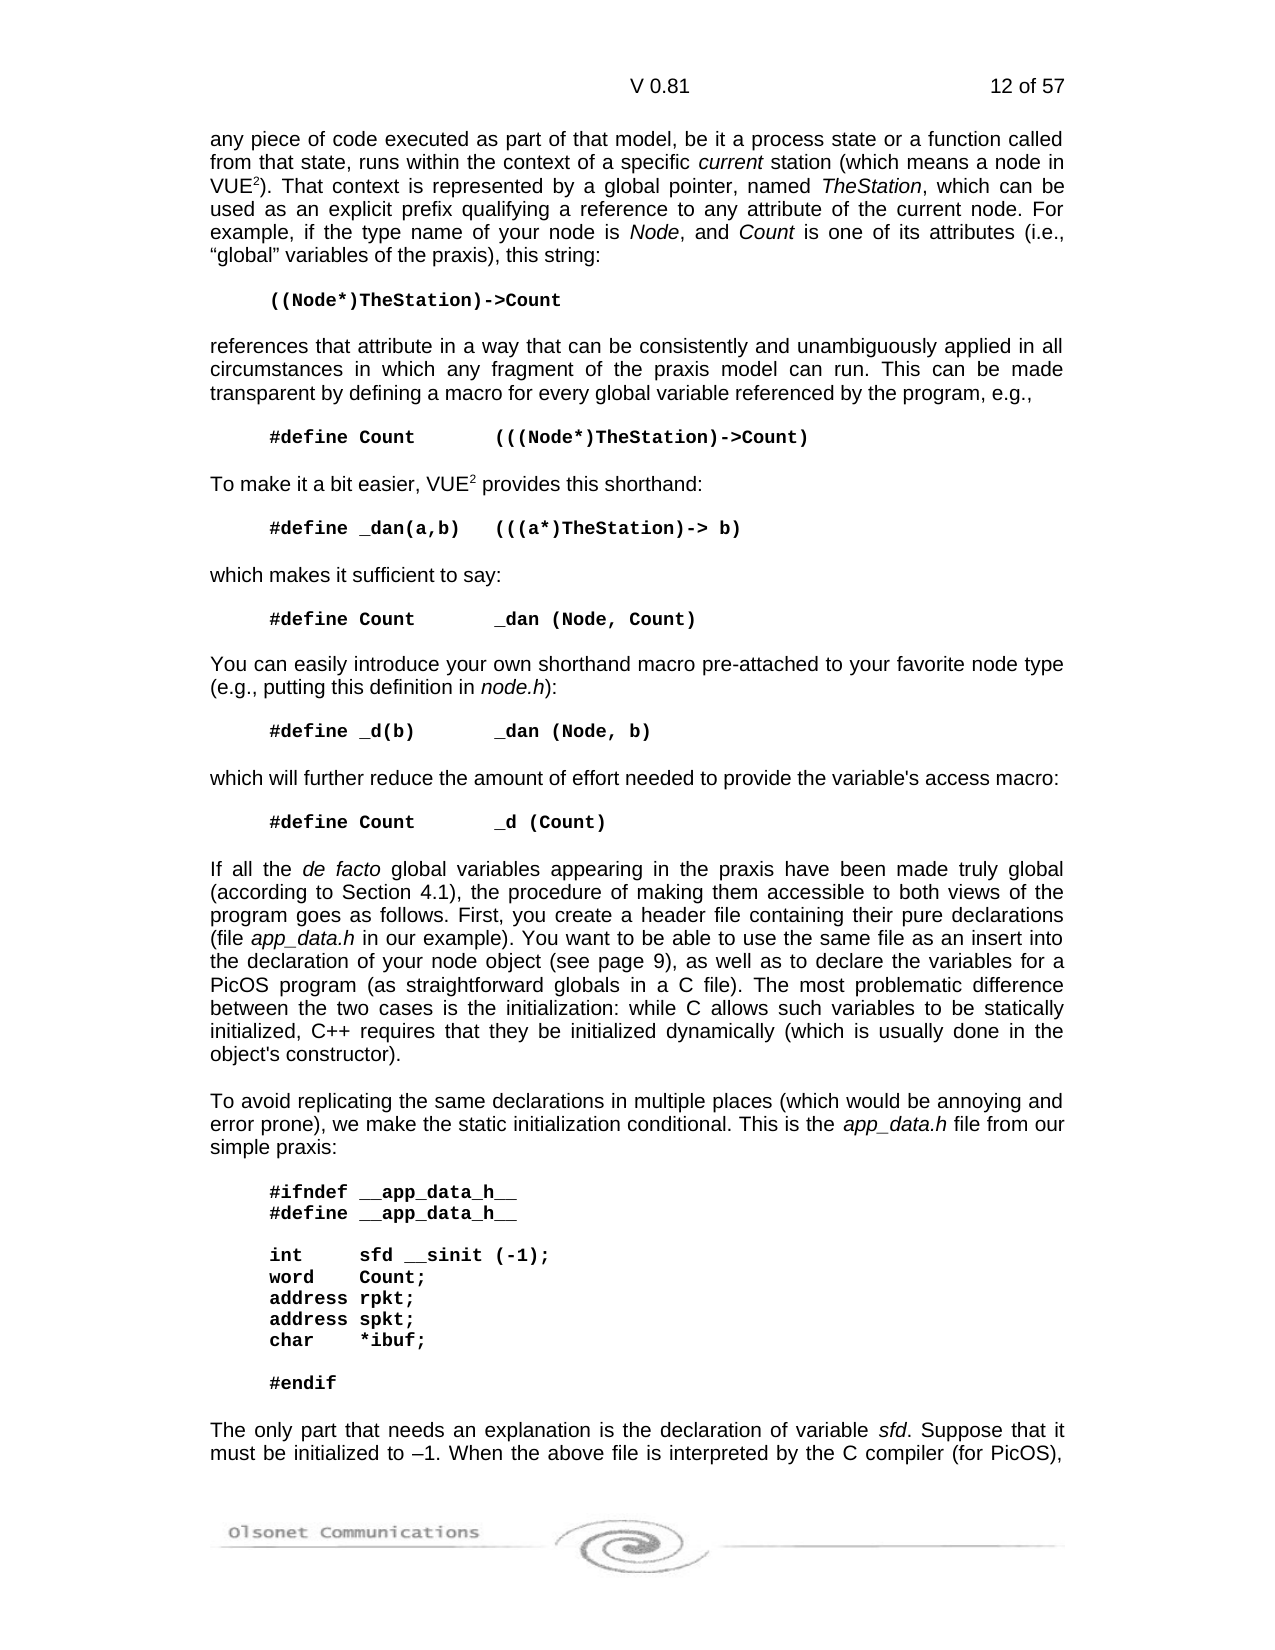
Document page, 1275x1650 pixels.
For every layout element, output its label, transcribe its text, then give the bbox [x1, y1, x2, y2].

text #define Count (((Node*)TheStation)->Count) [269, 428, 1065, 449]
text int sfd __sinit (-1); [269, 1246, 1065, 1267]
picture [210, 1504, 1065, 1596]
text You can easily introduce your own shorthand macro pre-attached to your favorite node type (e.g., putting this definition in node.h): [210, 652, 1065, 698]
text #define _dan(a,b) (((a*)TheStation)-> b) [269, 519, 1065, 540]
text #ifndef __app_data_h__ [269, 1182, 1065, 1204]
text #define _d(b) _dan (Node, b) [269, 722, 1065, 743]
text references that attribute in a way that can be consistently and unambiguously applied in all circumstances in which any fragment of the praxis model can run. This can be made transparent by defining a macro for every global variable referenced by the program, e.g., [210, 335, 1065, 404]
text word Count; [269, 1267, 1065, 1289]
text ((Node*)TheStation)->Count [269, 290, 1065, 312]
text #endif [269, 1374, 1065, 1395]
text address rpkt; [269, 1289, 1065, 1310]
text To make it a bit easier, VUE2 provides this shorthand: [210, 472, 1065, 495]
text The only part that needs an explanation is the declaration of variable sfd. Suppose that it must be initialized to –1. When the above file is interpreted by the C compiler (for PicOS), [210, 1418, 1065, 1464]
text To avoid replicating the same declarations in multiple places (which would be annoying and error prone), we make the static initialization conditional. This is the app_data.h file from our simple praxis: [210, 1089, 1065, 1159]
text char *ibuf; [269, 1331, 1065, 1352]
text any piece of code executed as part of that model, be it a process state or a function called from that state, runs within the context of a specific current station (which means a node in VUE2). That context is represented by a global pointer, named TheStation, which can be used as an explicit prefix qualifying a reference to any attribute of the current node. For example, if the type name of your node is Node, and Count is one of its attributes (i.e., “global” variables of the praxis), this string: [210, 128, 1065, 267]
text If all the de facto global variables appearing in the praxis have been made truly global (according to Section 4.1), the procedure of making them accessible to both views of the program goes as follows. First, you create a header file containing their pure declarations (file app_data.h in our example). You want to be able to use the same file as an insert into the declaration of your node object (see page 10), as well as to declare the variables for a PicOS program (as straightforward globals in a C file). The most problematic difference between the two cases is the initialization: while C allows such variables to be statically initialized, C++ requires that they be initialized dynamically (which is usually done in the object's constructor). [210, 857, 1065, 1066]
text which makes it sufficient to say: [210, 563, 1065, 586]
text #define Count _dan (Node, Count) [269, 609, 1065, 631]
text address spkt; [269, 1310, 1065, 1331]
text #define Count _d (Count) [269, 813, 1065, 834]
text which will further reduce the amount of effort needed to provide the variable's access macro: [210, 766, 1065, 789]
text #define __app_data_h__ [269, 1204, 1065, 1225]
